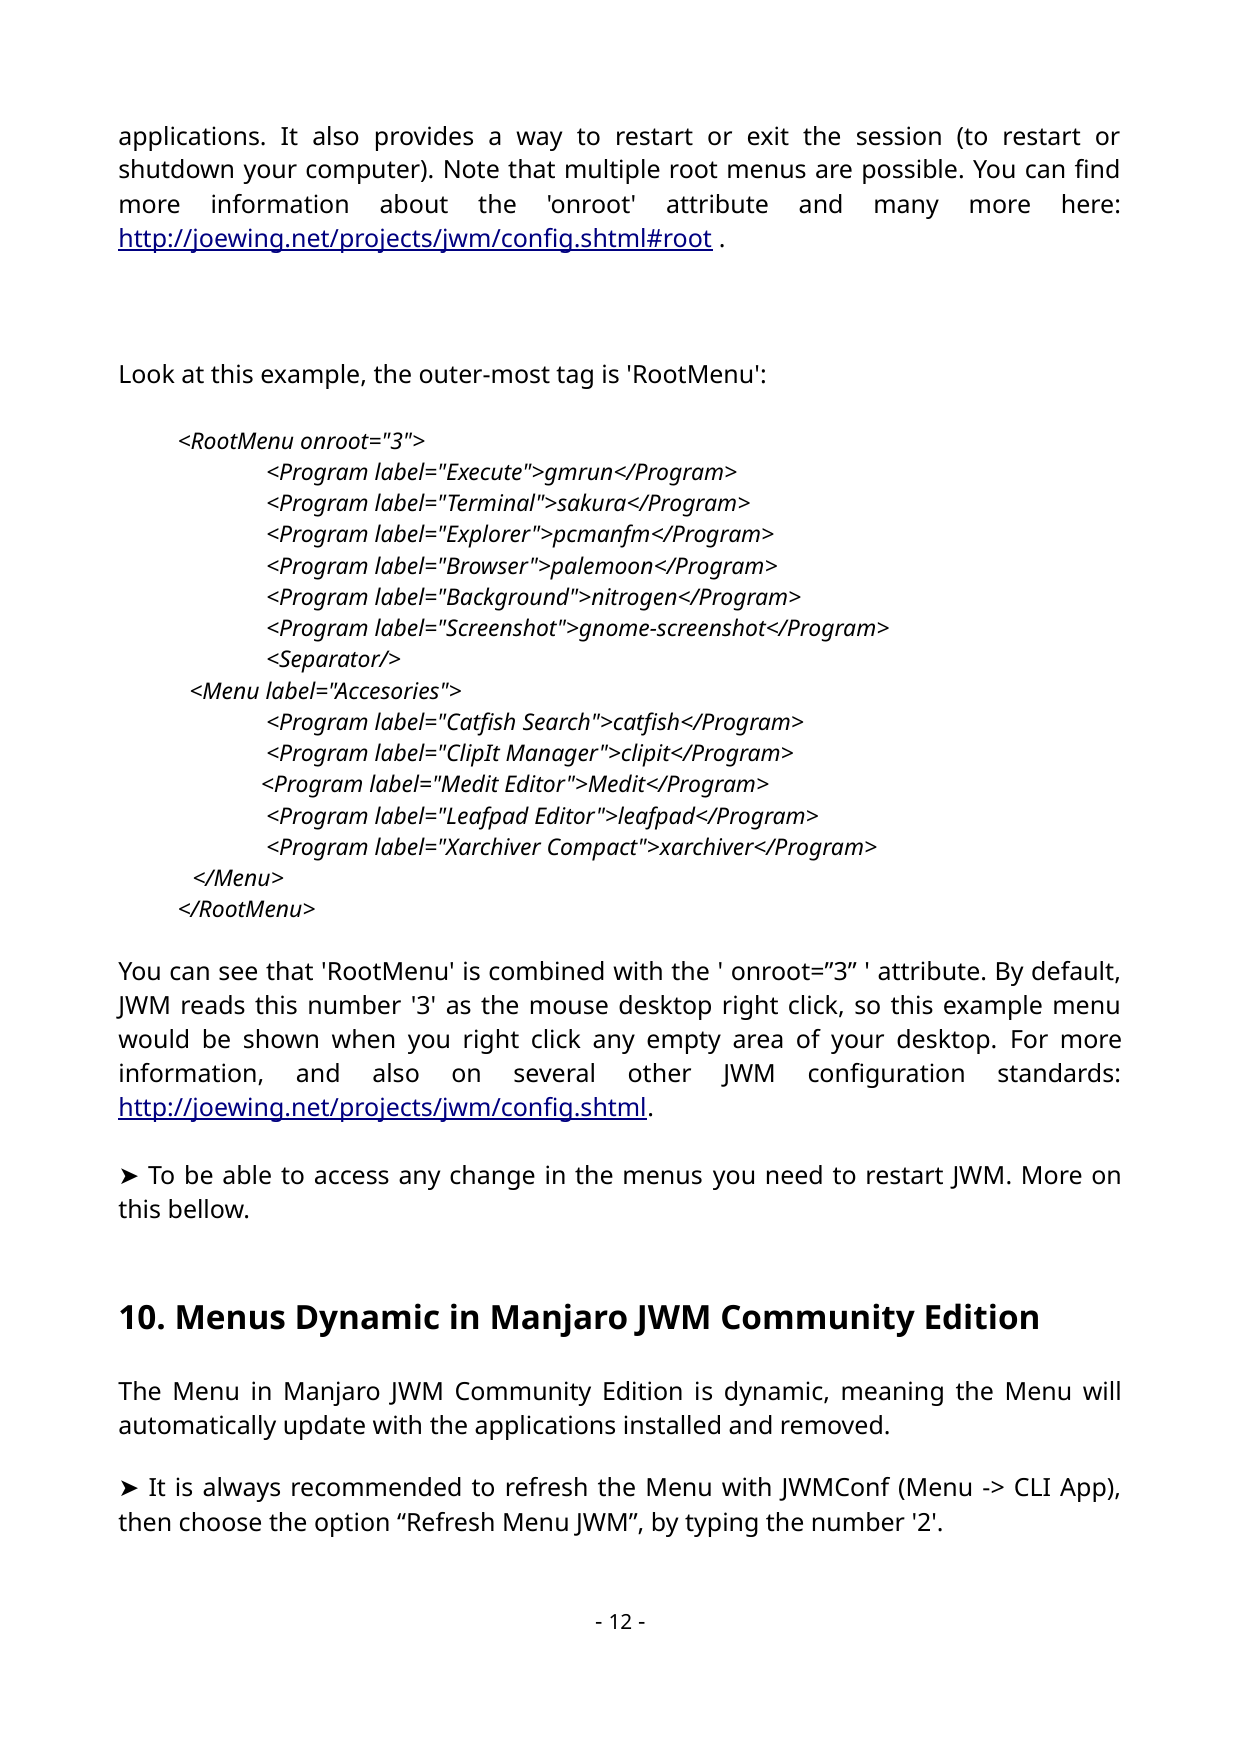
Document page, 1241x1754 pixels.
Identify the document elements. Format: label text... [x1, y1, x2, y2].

text <Program label="Execute">gmrun</Program> [177, 456, 1122, 487]
text <Program label="Catfish Search">catfish</Program> [177, 706, 1122, 737]
text <RootMenu onroot="3"> [177, 425, 1122, 456]
text <Program label="Screenshot">gnome-screenshot</Program> [177, 612, 1122, 643]
text <Separator/> [177, 643, 1122, 675]
text <Program label="Medit Editor">Medit</Program> [177, 768, 1122, 800]
text <Program label="ClipIt Manager">clipit</Program> [177, 737, 1122, 768]
text <Program label="Xarchiver Compact">xarchiver</Program> [177, 831, 1122, 862]
text <Program label="Leafpad Editor">leafpad</Program> [177, 800, 1122, 831]
text Look at this example, the outer-most tag is 'RootMenu': [118, 357, 1122, 391]
text <Program label="Browser">palemoon</Program> [177, 550, 1122, 581]
subtitle 10. Menus Dynamic in Manjaro JWM Community Edition [118, 1294, 1122, 1339]
text ➤ It is always recommended to refresh the Menu with JWMConf (Menu -> CLI App), then choose the option “Refresh Menu JWM”, by typing the number '2'. [118, 1470, 1122, 1538]
text <Menu label="Accesories"> [177, 675, 1122, 706]
text <Program label="Background">nitrogen</Program> [177, 581, 1122, 612]
text ➤ To be able to access any change in the menus you need to restart JWM. More on this bellow. [118, 1158, 1122, 1226]
text </Menu> [118, 862, 1122, 893]
text You can see that 'RootMenu' is combined with the ' onroot=”3” ' attribute. By default, JWM reads this number '3' as the mouse desktop right click, so this example menu would be shown when you right click any empty area of your desktop. For more information, and also on several other JWM configuration standards: http://joewing.net/projects/jwm/config.shtml. [118, 953, 1122, 1124]
text The Menu in Manjaro JWM Community Edition is dynamic, meaning the Menu will automatically update with the applications installed and removed. [118, 1373, 1122, 1442]
text <Program label="Terminal">sakura</Program> [177, 487, 1122, 518]
text applications. It also provides a way to restart or exit the session (to restart or shutdown your computer). Note that multiple root menus are possible. You can find more information about the 'onroot' attribute and many more here: http://joewing.net/projects/jwm/config.shtml#root . [118, 118, 1122, 254]
text <Program label="Explorer">pcmanfm</Program> [177, 518, 1122, 550]
text </RootMenu> [177, 893, 1122, 925]
